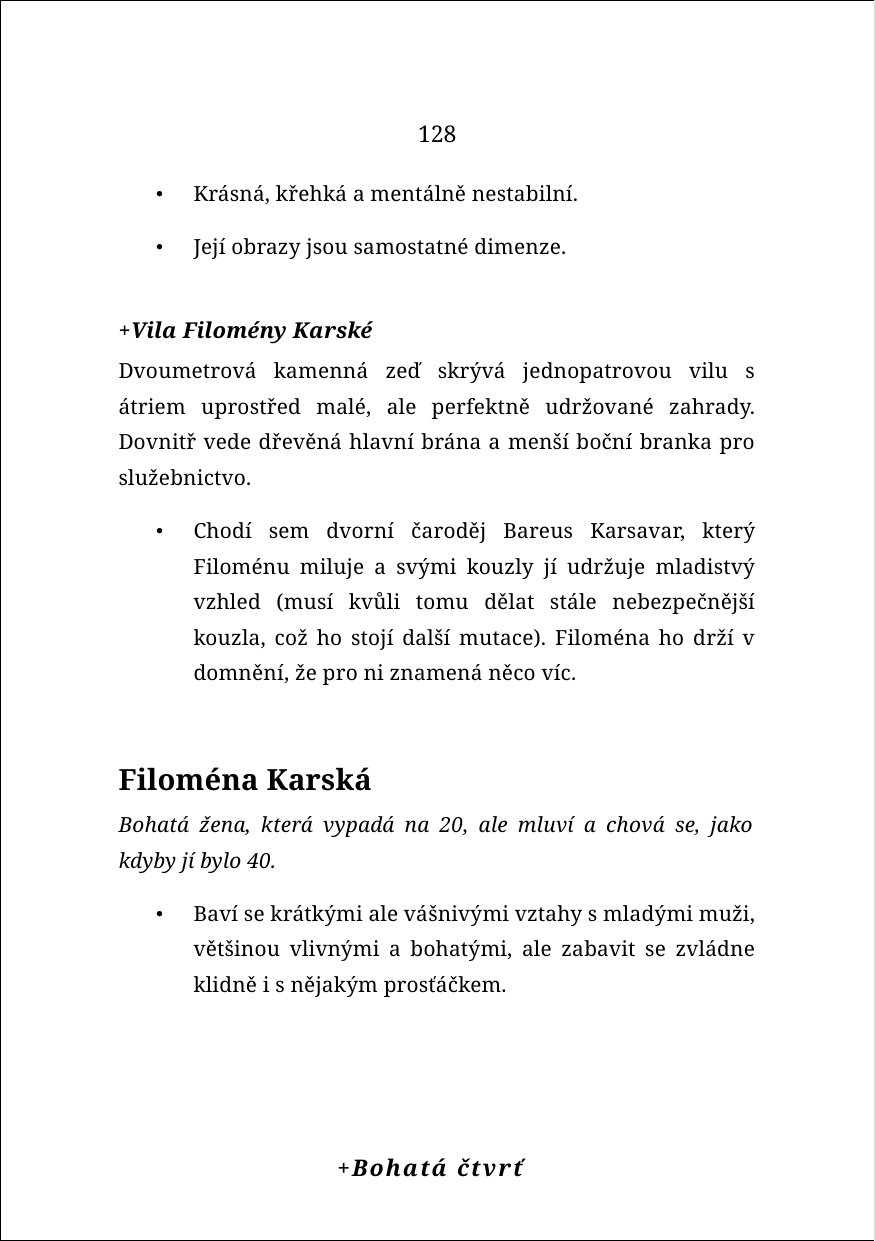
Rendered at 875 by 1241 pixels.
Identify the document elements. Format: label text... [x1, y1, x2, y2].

list Baví se krátkými ale vášnivými vztahy s mladými muži, většinou vlivnými a bohatými, ale zabavit se zvládne klidně i s nějakým prosťáčkem. [156, 899, 756, 998]
text Bohatá žena, která vypadá na 20, ale mluví a chová se, jako kdyby jí bylo 40. [118, 810, 756, 874]
list Krásná, křehká a mentálně nestabilní. [156, 179, 756, 207]
list Chodí sem dvorní čaroděj Bareus Karsavar, který Filoménu miluje a svými kouzly jí udržuje mladistvý vzhled (musí kvůli tomu dělat stále nebezpečnější kouzla, což ho stojí další mutace). Filoména ho drží v domnění, že pro ni znamená něco víc. [156, 516, 756, 687]
subtitle Filoména Karská [118, 759, 756, 798]
list Její obrazy jsou samostatné dimenze. [156, 232, 756, 261]
subtitle +Vila Filomény Karské [118, 315, 756, 345]
text Dvoumetrová kamenná zeď skrývá jednopatrovou vilu s átriem uprostřed malé, ale perfektně udržované zahrady. Dovnitř vede dřevěná hlavní brána a menší boční branka pro služebnictvo. [118, 356, 756, 491]
